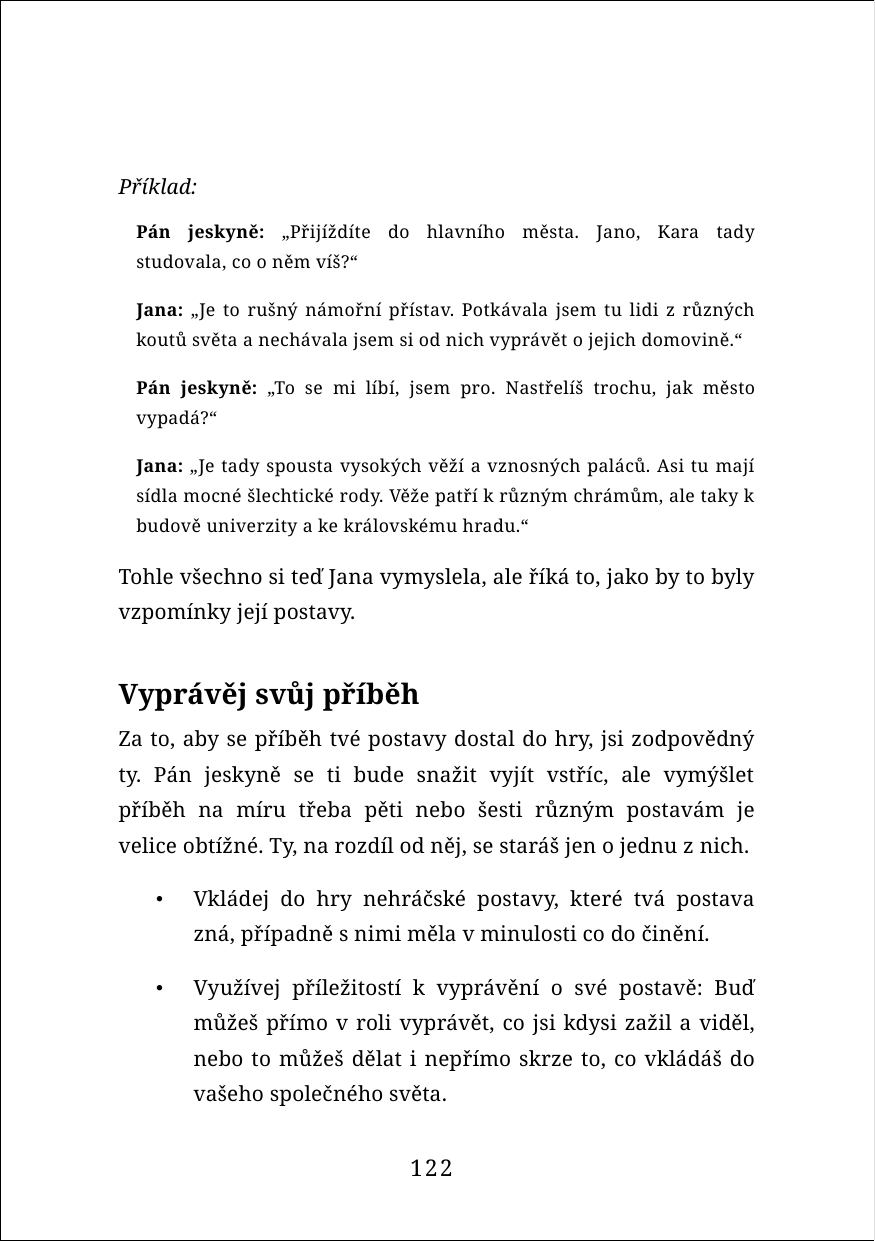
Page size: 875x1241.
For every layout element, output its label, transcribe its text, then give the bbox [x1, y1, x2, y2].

text Pán jeskyně: „To se mi líbí, jsem pro. Nastřelíš trochu, jak město vypadá?“ [136, 375, 756, 430]
list Využívej příležitostí k vyprávění o své postavě: Buď můžeš přímo v roli vyprávět, co jsi kdysi zažil a viděl, nebo to můžeš dělat i nepřímo skrze to, co vkládáš do vašeho společného světa. [156, 973, 756, 1108]
text Tohle všechno si teď Jana vymyslela, ale říká to, jako by to byly vzpomínky její postavy. [118, 562, 756, 626]
text Jana: „Je tady spousta vysokých věží a vznosných paláců. Asi tu mají sídla mocné šlechtické rody. Věže patří k různým chrámům, ale taky k budově univerzity a ke královskému hradu.“ [136, 453, 756, 538]
subtitle Vyprávěj svůj příběh [118, 674, 756, 712]
text Za to, aby se příběh tvé postavy dostal do hry, jsi zodpovědný ty. Pán jeskyně se ti bude snažit vyjít vstříc, ale vymýšlet příběh na míru třeba pěti nebo šesti různým postavám je velice obtížné. Ty, na rozdíl od něj, se staráš jen o jednu z nich. [118, 724, 756, 859]
text Příklad: [118, 172, 756, 200]
text Jana: „Je to rušný námořní přístav. Potkávala jsem tu lidi z různých koutů světa a nechávala jsem si od nich vyprávět o jejich domovině.“ [136, 297, 756, 352]
text Pán jeskyně: „Přijíždíte do hlavního města. Jano, Kara tady studovala, co o něm víš?“ [136, 219, 756, 273]
list Vkládej do hry nehráčské postavy, které tvá postava zná, případně s nimi měla v minulosti co do činění. [156, 884, 756, 948]
